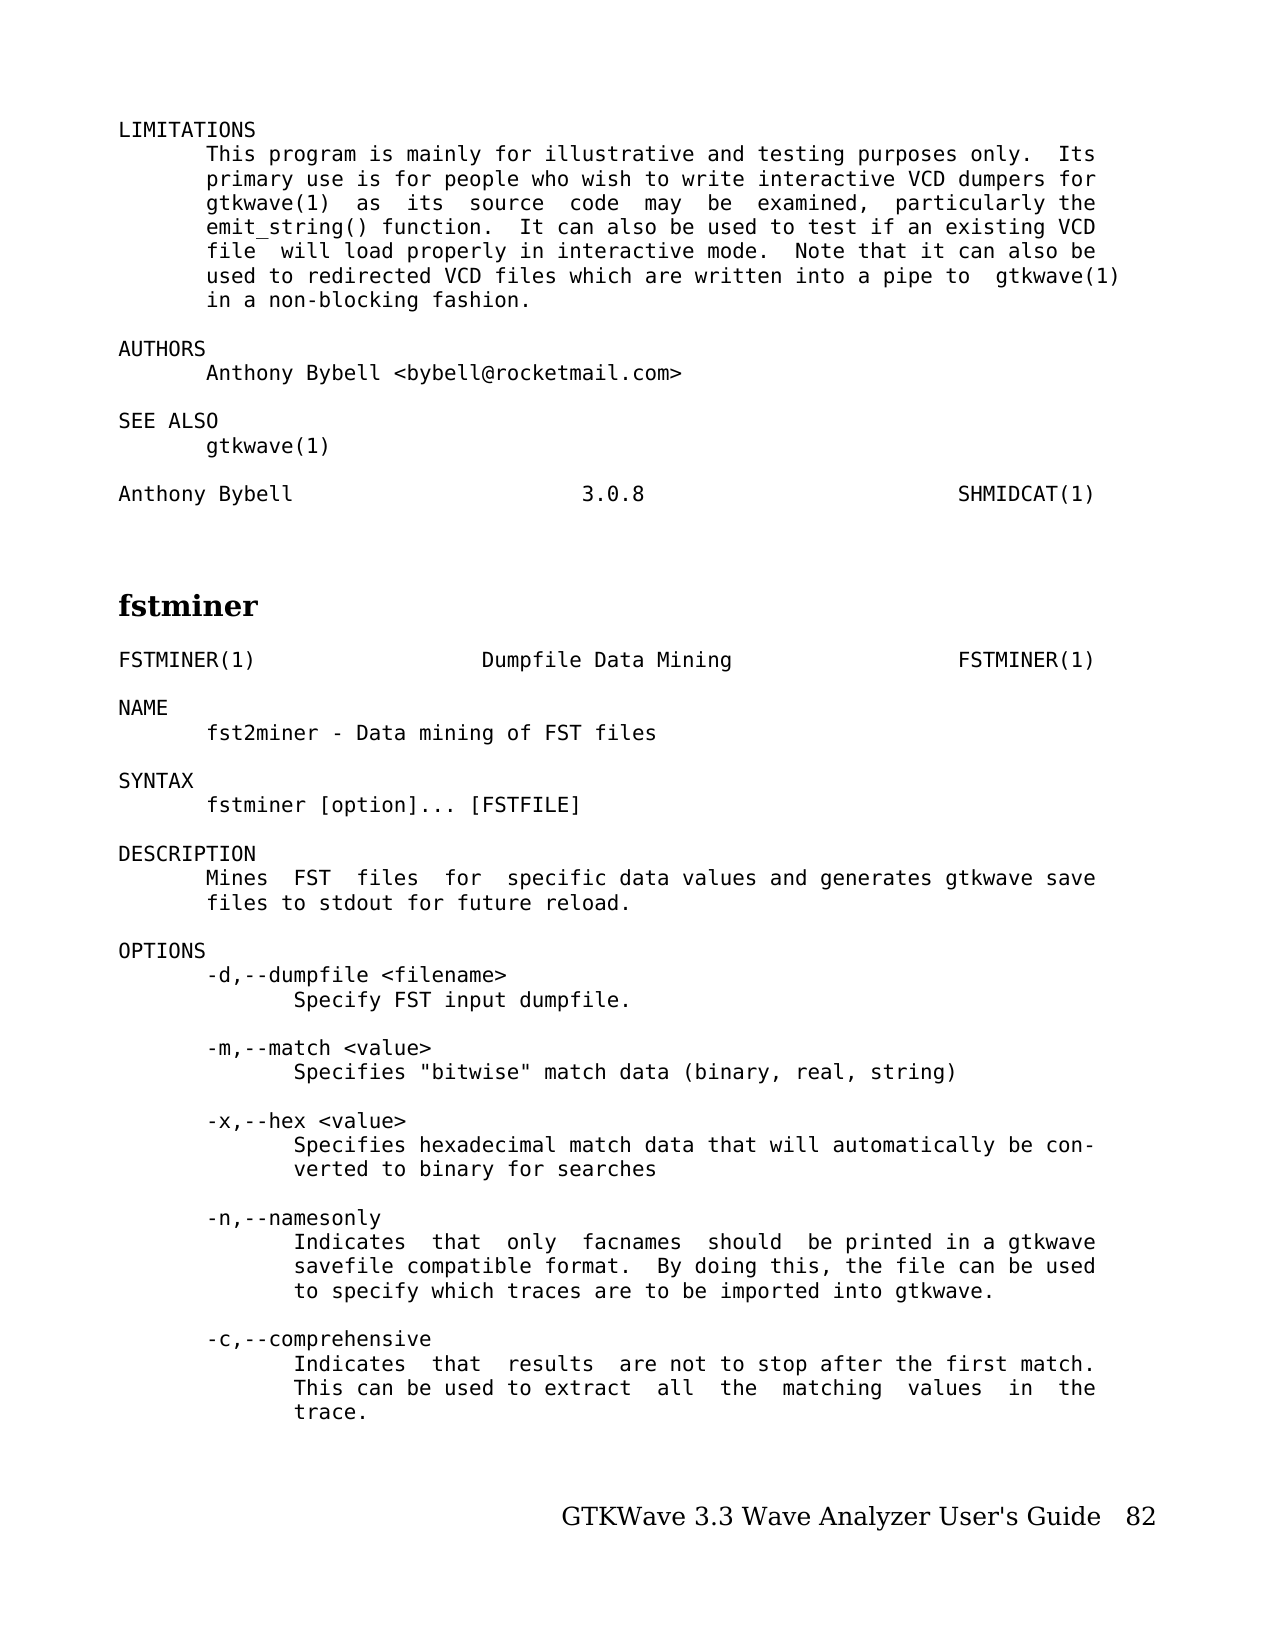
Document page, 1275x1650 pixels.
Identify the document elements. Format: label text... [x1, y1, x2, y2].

text This program is mainly for illustrative and testing purposes only. Its [118, 142, 1157, 167]
text OPTIONS [118, 939, 1157, 963]
text gtkwave(1) as its source code may be examined, particularly the [118, 191, 1157, 215]
text to specify which traces are to be imported into gtkwave. [118, 1279, 1157, 1303]
text LIMITATIONS [118, 118, 1157, 142]
text Mines FST files for specific data values and generates gtkwave save [118, 866, 1157, 891]
text files to stdout for future reload. [118, 891, 1157, 915]
text trace. [118, 1400, 1157, 1424]
text verted to binary for searches [118, 1157, 1157, 1182]
text in a non-blocking fashion. [118, 288, 1157, 312]
text -d,--dumpfile <filename> [118, 963, 1157, 988]
text Indicates that results are not to stop after the first match. [118, 1352, 1157, 1376]
text Specifies hexadecimal match data that will automatically be con- [118, 1133, 1157, 1157]
text -n,--namesonly [118, 1206, 1157, 1230]
subtitle fstminer [118, 589, 1157, 623]
text file will load properly in interactive mode. Note that it can also be [118, 239, 1157, 264]
text fstminer [option]... [FSTFILE] [118, 793, 1157, 818]
text SYNTAX [118, 769, 1157, 793]
text emit_string() function. It can also be used to test if an existing VCD [118, 215, 1157, 239]
text DESCRIPTION [118, 842, 1157, 866]
text FSTMINER(1) Dumpfile Data Mining FSTMINER(1) [118, 648, 1157, 672]
text Specifies "bitwise" match data (binary, real, string) [118, 1060, 1157, 1085]
text fst2miner - Data mining of FST files [118, 721, 1157, 745]
text Anthony Bybell 3.0.8 SHMIDCAT(1) [118, 482, 1157, 506]
text Specify FST input dumpfile. [118, 988, 1157, 1012]
text -c,--comprehensive [118, 1327, 1157, 1352]
text SEE ALSO [118, 409, 1157, 434]
text -m,--match <value> [118, 1036, 1157, 1060]
text -x,--hex <value> [118, 1109, 1157, 1133]
text Anthony Bybell <bybell@rocketmail.com> [118, 361, 1157, 385]
text used to redirected VCD files which are written into a pipe to gtkwave(1) [118, 264, 1157, 288]
text Indicates that only facnames should be printed in a gtkwave [118, 1230, 1157, 1254]
text This can be used to extract all the matching values in the [118, 1376, 1157, 1400]
text gtkwave(1) [118, 434, 1157, 458]
text savefile compatible format. By doing this, the file can be used [118, 1254, 1157, 1279]
text AUTHORS [118, 337, 1157, 361]
text NAME [118, 696, 1157, 721]
text primary use is for people who wish to write interactive VCD dumpers for [118, 167, 1157, 191]
